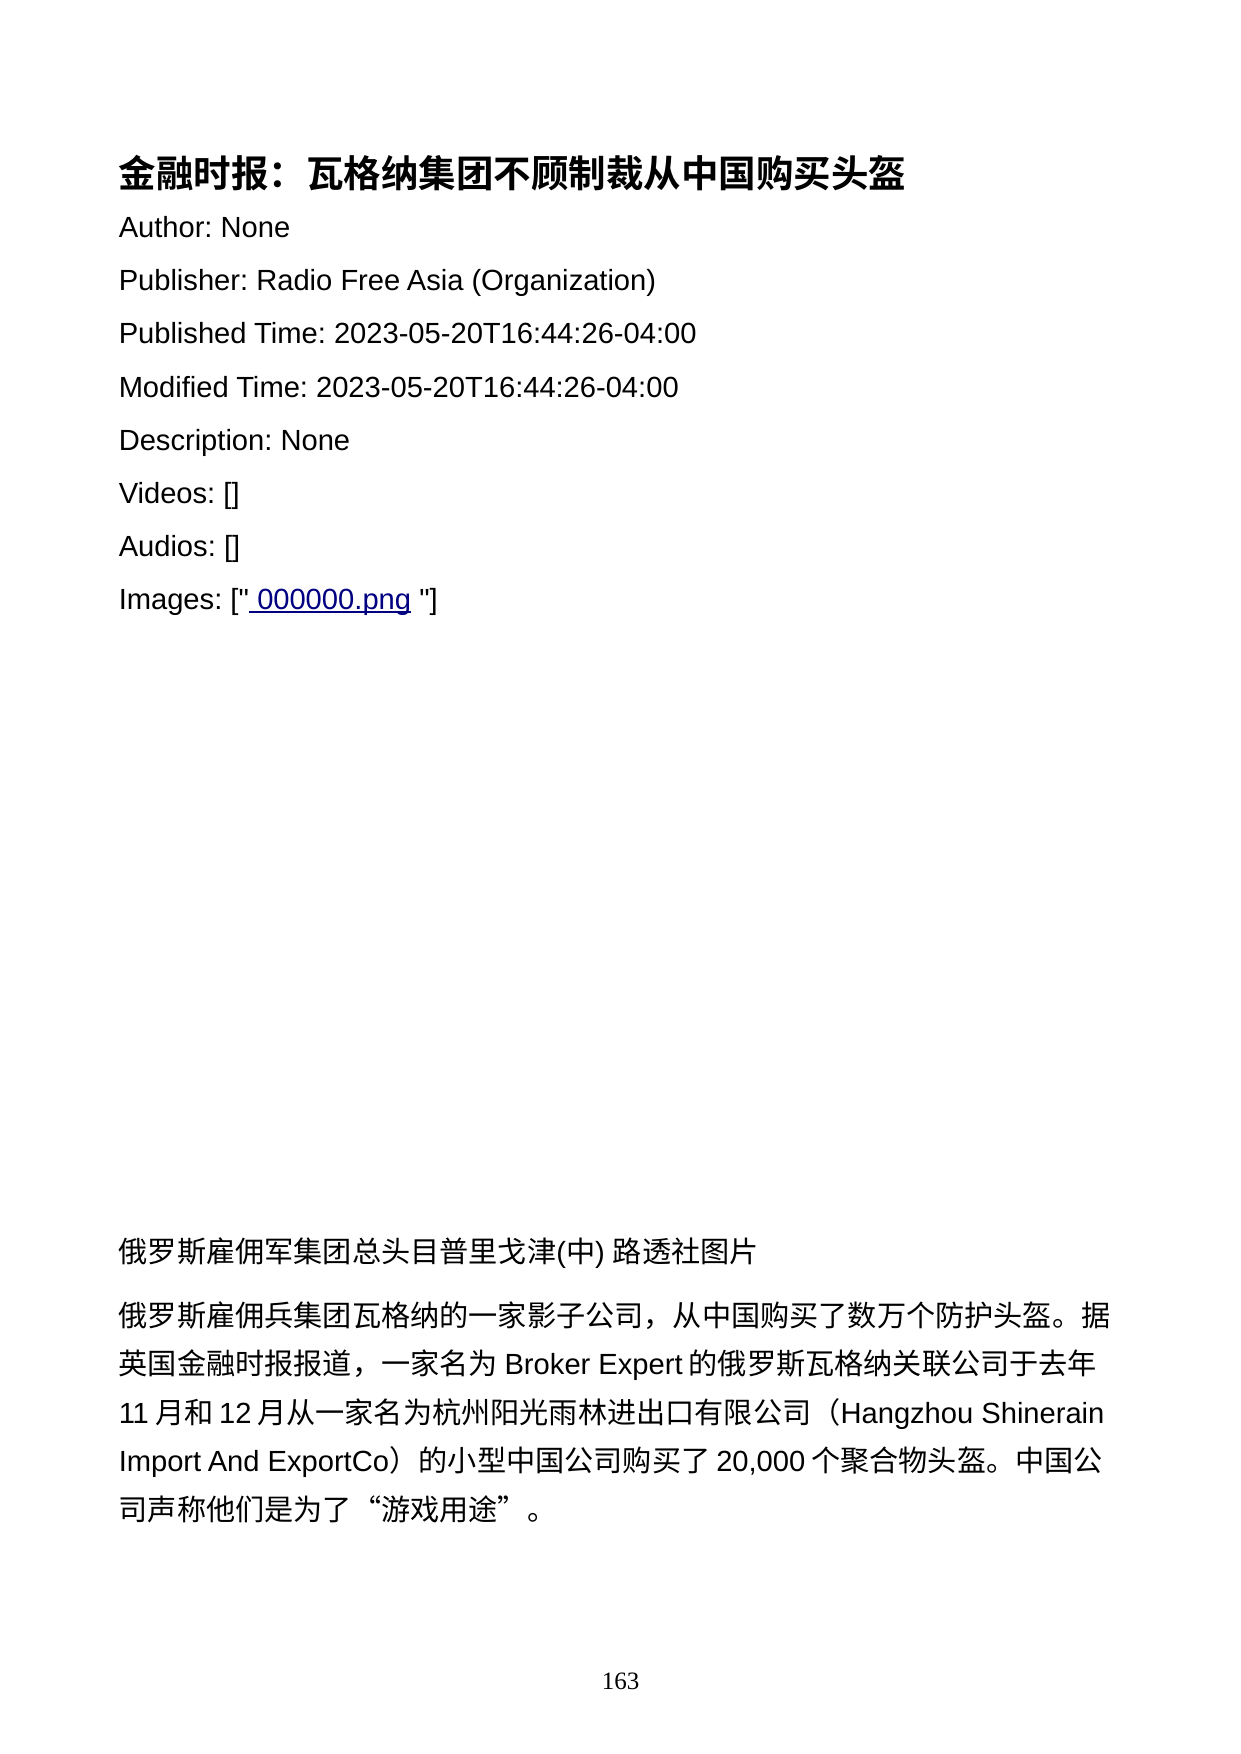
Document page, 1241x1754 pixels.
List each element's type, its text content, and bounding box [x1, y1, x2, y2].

subtitle 金融时报：瓦格纳集团不顾制裁从中国购买头盔 [118, 143, 1122, 198]
text Publisher: Radio Free Asia (Organization) [118, 263, 1122, 297]
text 俄罗斯雇佣军集团总头目普里戈津(中) 路透社图片 [118, 635, 1122, 1271]
text Images: [" 000000.png "] [118, 582, 1122, 616]
text Videos: [] [118, 476, 1122, 509]
text Audios: [] [118, 529, 1122, 563]
text 俄罗斯雇佣兵集团瓦格纳的一家影子公司，从中国购买了数万个防护头盔。据英国金融时报报道，一家名为 Broker Expert的俄罗斯瓦格纳关联公司于去年11月和12月从一家名为杭州阳光雨林进出口有限公司（Hangzhou Shinerain Import And ExportCo）的小型中国公司购买了20,000个聚合物头盔。中国公司声称他们是为了“游戏用途”。 [118, 1292, 1122, 1528]
text Description: None [118, 423, 1122, 456]
text Modified Time: 2023-05-20T16:44:26-04:00 [118, 370, 1122, 403]
text Published Time: 2023-05-20T16:44:26-04:00 [118, 317, 1122, 350]
text Author: None [118, 210, 1122, 244]
